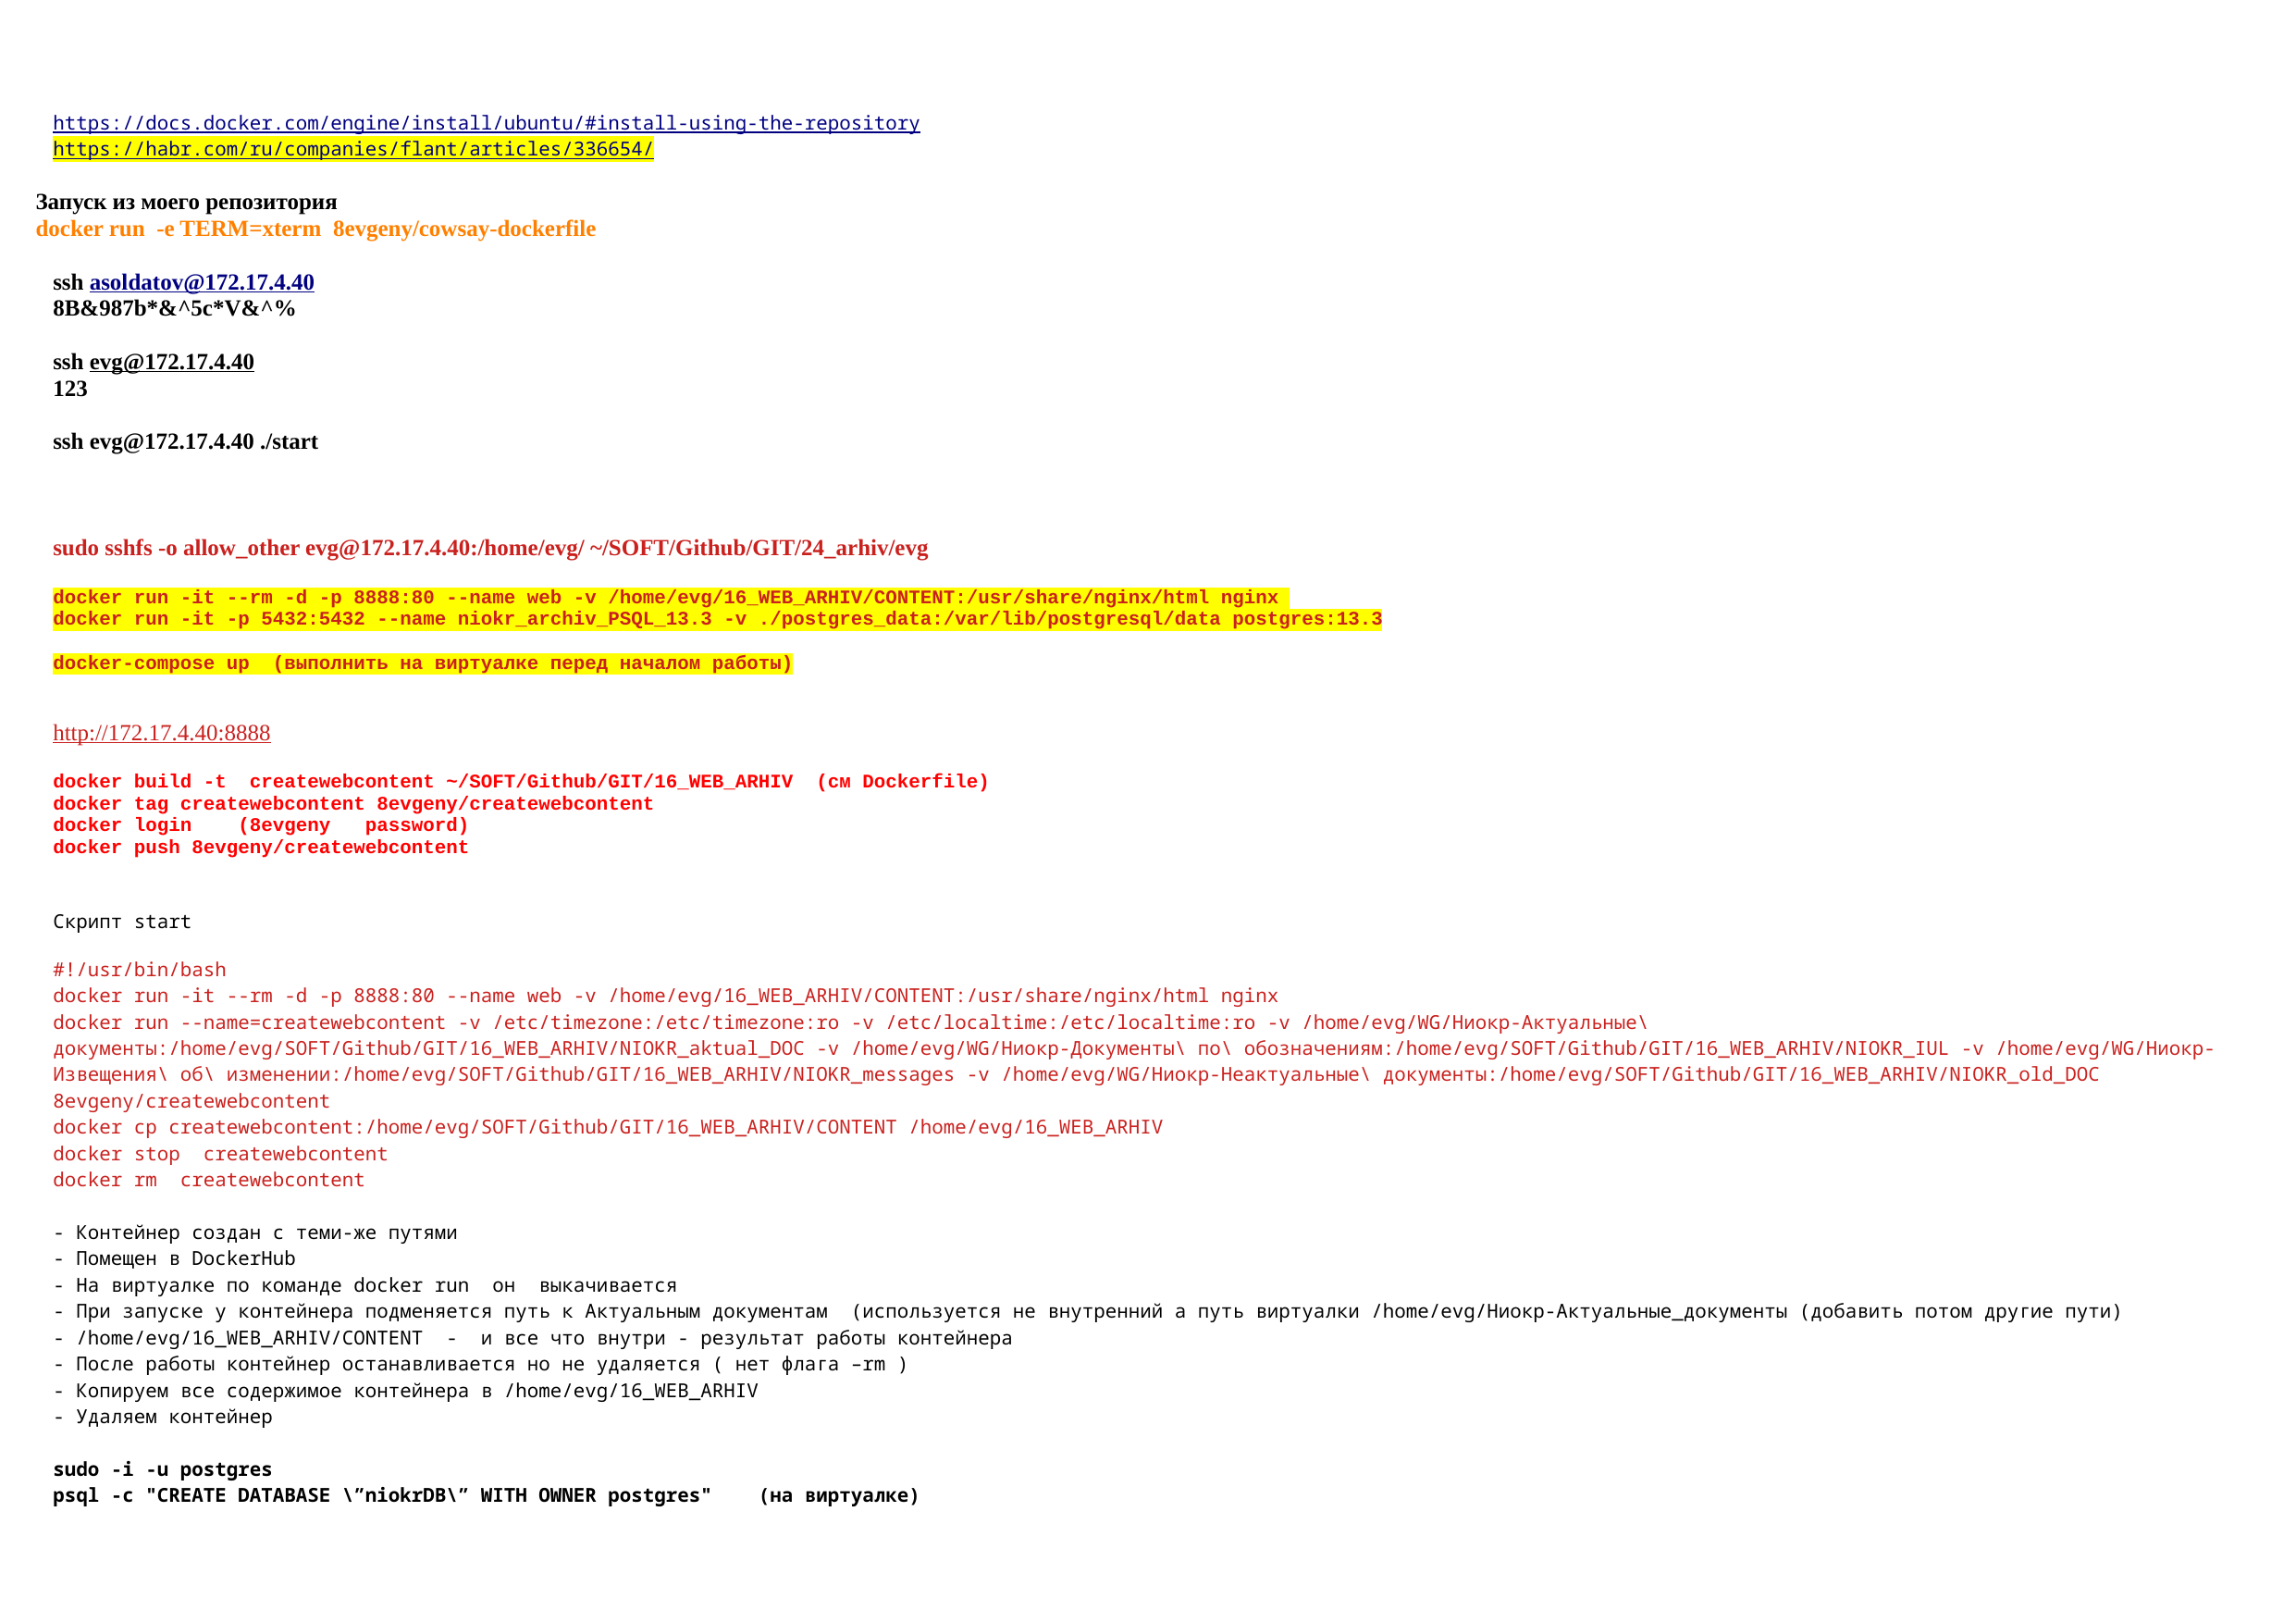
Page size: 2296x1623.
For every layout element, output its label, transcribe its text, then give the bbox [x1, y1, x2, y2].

text #!/usr/bin/bash [53, 956, 2241, 982]
text - При запуске у контейнера подменяется путь к Актуальным документам (используется не внутренний а путь виртуалки /home/evg/Ниокр-Актуальные_документы (добавить потом другие пути) [53, 1297, 2241, 1324]
text docker run -it --rm -d -p 8888:80 --name web -v /home/evg/16_WEB_ARHIV/CONTENT:/usr/share/nginx/html nginx [53, 588, 2241, 609]
text docker-compose up (выполнить на виртуалке перед началом работы) [53, 653, 2241, 675]
text 123 [53, 375, 2241, 401]
text psql -c "CREATE DATABASE \”niokrDB\” WITH OWNER postgres" (на виртуалке) [53, 1482, 2241, 1508]
text - Помещен в DockerHub [53, 1245, 2241, 1271]
text docker build -t createwebcontent ~/SOFT/Github/GIT/16_WEB_ARHIV (см Dockerfile) [53, 772, 2241, 794]
text - Контейнер создан с теми-же путями [53, 1219, 2241, 1245]
text https://docs.docker.com/engine/install/ubuntu/#install-using-the-repository [53, 109, 2241, 136]
text docker run -it -p 5432:5432 --name niokr_archiv_PSQL_13.3 -v ./postgres_data:/var/lib/postgresql/data postgres:13.3 [53, 609, 2241, 631]
text docker run --name=createwebcontent -v /etc/timezone:/etc/timezone:ro -v /etc/localtime:/etc/localtime:ro -v /home/evg/WG/Ниокр-Актуальные\ документы:/home/evg/SOFT/Github/GIT/16_WEB_ARHIV/NIOKR_aktual_DOC -v /home/evg/WG/Ниокр-Документы\ по\ обозначениям:/home/evg/SOFT/Github/GIT/16_WEB_ARHIV/NIOKR_IUL -v /home/evg/WG/Ниокр-Извещения\ об\ изменении:/home/evg/SOFT/Github/GIT/16_WEB_ARHIV/NIOKR_messages -v /home/evg/WG/Ниокр-Неактуальные\ документы:/home/evg/SOFT/Github/GIT/16_WEB_ARHIV/NIOKR_old_DOC 8evgeny/createwebcontent [53, 1009, 2241, 1113]
text docker login (8evgeny password) [53, 815, 2241, 837]
text sudo -i -u postgres [53, 1456, 2241, 1482]
text Скрипт start [53, 908, 2241, 934]
text - На виртуалке по команде docker run он выкачивается [53, 1271, 2241, 1297]
text https://habr.com/ru/companies/flant/articles/336654/ [53, 136, 2241, 162]
text ssh evg@172.17.4.40 [53, 348, 2241, 375]
text sudo sshfs -o allow_other evg@172.17.4.40:/home/evg/ ~/SOFT/Github/GIT/24_arhiv/evg [53, 534, 2241, 561]
text docker run -it --rm -d -p 8888:80 --name web -v /home/evg/16_WEB_ARHIV/CONTENT:/usr/share/nginx/html nginx [53, 982, 2241, 1009]
text - Удаляем контейнер [53, 1403, 2241, 1430]
text 8B&987b*&^5c*V&^% [53, 294, 2241, 321]
text docker cp createwebcontent:/home/evg/SOFT/Github/GIT/16_WEB_ARHIV/CONTENT /home/evg/16_WEB_ARHIV [53, 1113, 2241, 1140]
text docker push 8evgeny/createwebcontent [53, 837, 2241, 860]
text ssh asoldatov@172.17.4.40 [53, 268, 2241, 294]
text docker run -e TERM=xterm 8evgeny/cowsay-dockerfile [35, 215, 2241, 242]
text docker tag createwebcontent 8evgeny/createwebcontent [53, 794, 2241, 815]
text http://172.17.4.40:8888 [53, 719, 2241, 745]
text - После работы контейнер останавливается но не удаляется ( нет флага –rm ) [53, 1350, 2241, 1377]
text - /home/evg/16_WEB_ARHIV/CONTENT - и все что внутри - результат работы контейнера [53, 1324, 2241, 1350]
text ssh evg@172.17.4.40 ./start [53, 427, 2241, 454]
text docker rm createwebcontent [53, 1166, 2241, 1193]
text Запуск из моего репозитория [35, 188, 2241, 215]
text - Копируем все содержимое контейнера в /home/evg/16_WEB_ARHIV [53, 1377, 2241, 1403]
text docker stop createwebcontent [53, 1140, 2241, 1166]
